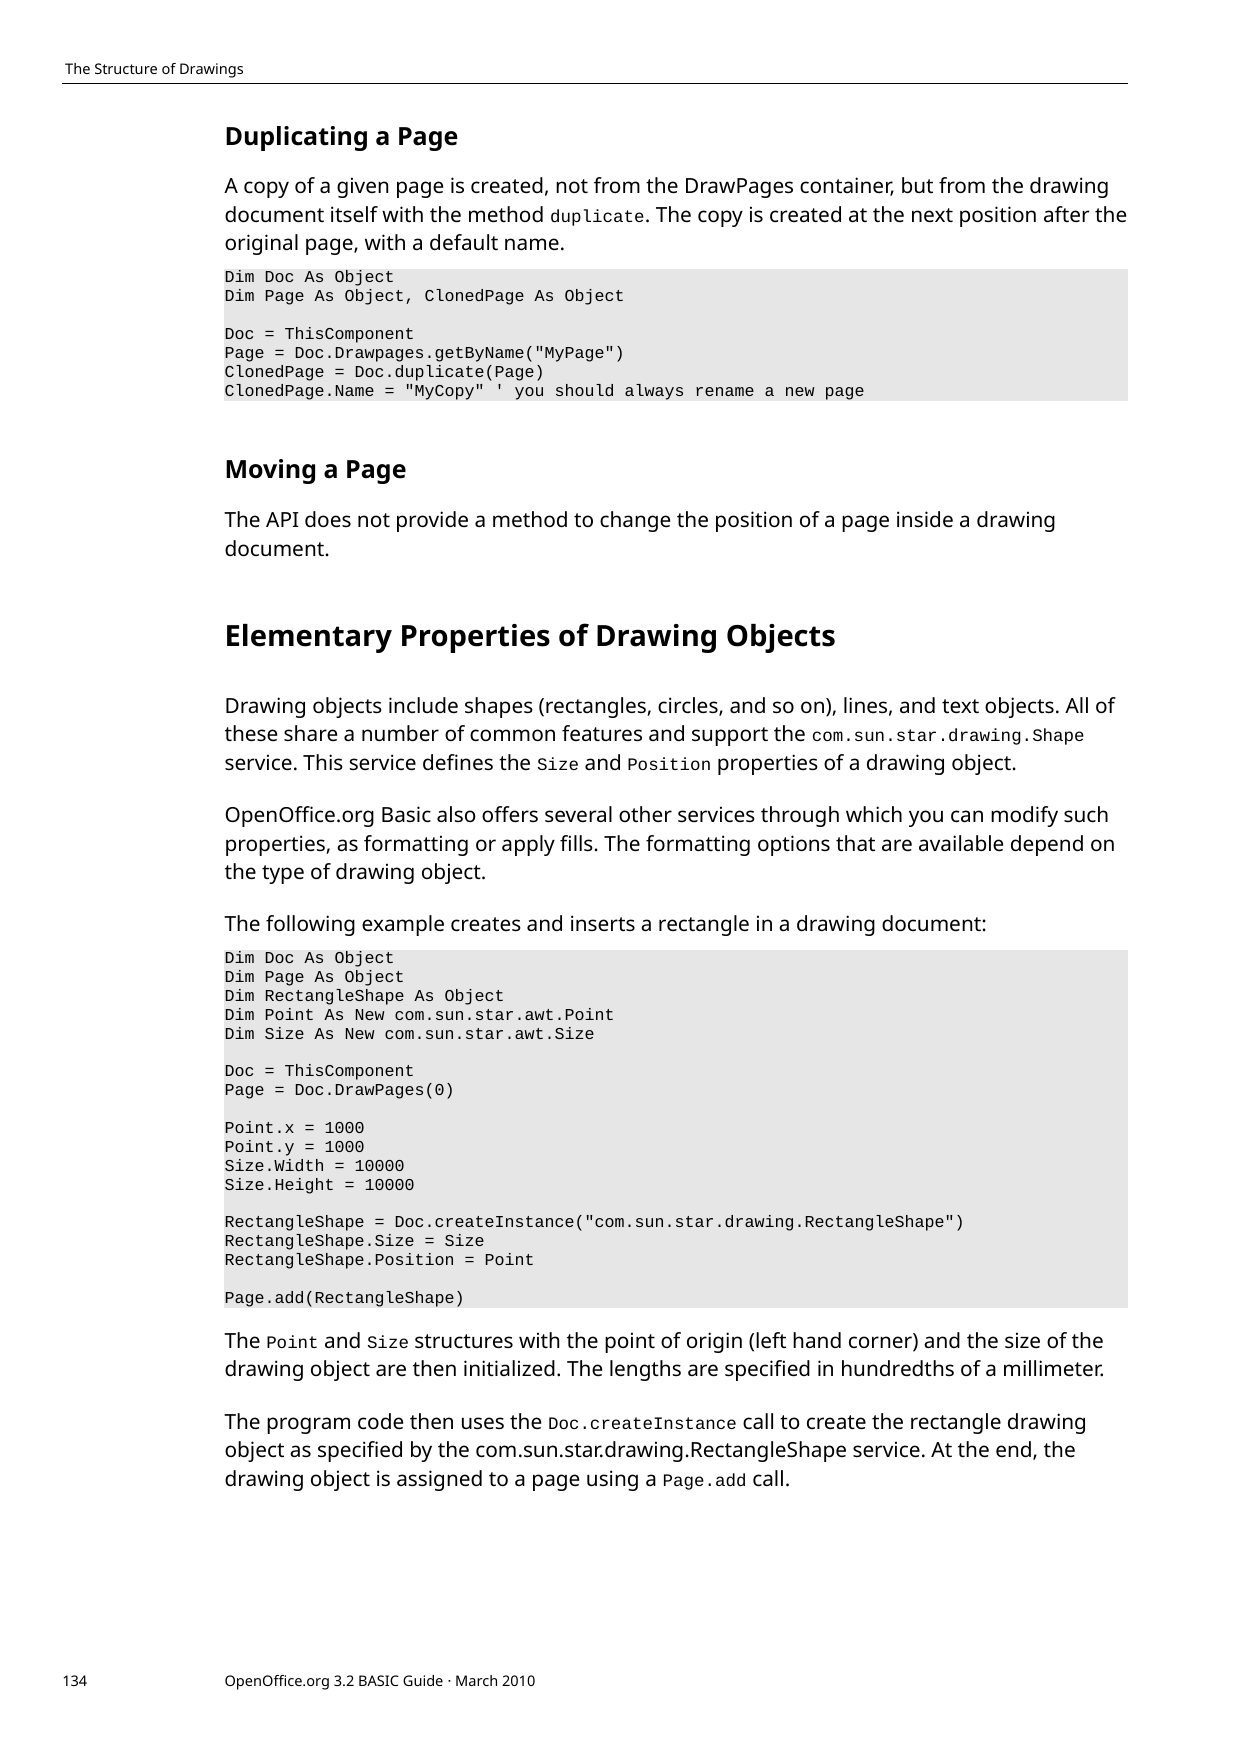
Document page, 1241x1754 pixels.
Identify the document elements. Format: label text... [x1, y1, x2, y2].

subtitle Moving a Page [224, 452, 1128, 486]
subtitle Duplicating a Page [224, 118, 1128, 152]
text The following example creates and inserts a rectangle in a drawing document: [224, 909, 1128, 938]
subtitle Elementary Properties of Drawing Objects [224, 616, 1128, 655]
text The program code then uses the Doc.createInstance call to create the rectangle drawing object as specified by the com.sun.star.drawing.RectangleShape service. At the end, the drawing object is assigned to a page using a Page.add call. [224, 1407, 1128, 1492]
text Dim Doc As Object Dim Page As Object, ClonedPage As Object Doc = ThisComponent Page = Doc.Drawpages.getByName("MyPage") ClonedPage = Doc.duplicate(Page) ClonedPage.Name = "MyCopy" ' you should always rename a new page [224, 269, 1128, 401]
text The Point and Size structures with the point of origin (left hand corner) and the size of the drawing object are then initialized. The lengths are specified in hundredths of a millimeter. [224, 1326, 1128, 1383]
text Drawing objects include shapes (rectangles, circles, and so on), lines, and text objects. All of these share a number of common features and support the com.sun.star.drawing.Shape service. This service defines the Size and Position properties of a drawing object. [224, 691, 1128, 776]
text The API does not provide a method to change the position of a page inside a drawing document. [224, 505, 1128, 562]
text Dim Doc As Object Dim Page As Object Dim RectangleShape As Object Dim Point As New com.sun.star.awt.Point Dim Size As New com.sun.star.awt.Size Doc = ThisComponent Page = Doc.DrawPages(0) Point.x = 1000 Point.y = 1000 Size.Width = 10000 Size.Height = 10000 RectangleShape = Doc.createInstance("com.sun.star.drawing.RectangleShape") RectangleShape.Size = Size RectangleShape.Position = Point Page.add(RectangleShape) [224, 950, 1128, 1308]
text OpenOffice.org Basic also offers several other services through which you can modify such properties, as formatting or apply fills. The formatting options that are available depend on the type of drawing object. [224, 800, 1128, 886]
text A copy of a given page is created, not from the DrawPages container, but from the drawing document itself with the method duplicate. The copy is created at the next position after the original page, with a default name. [224, 172, 1128, 257]
